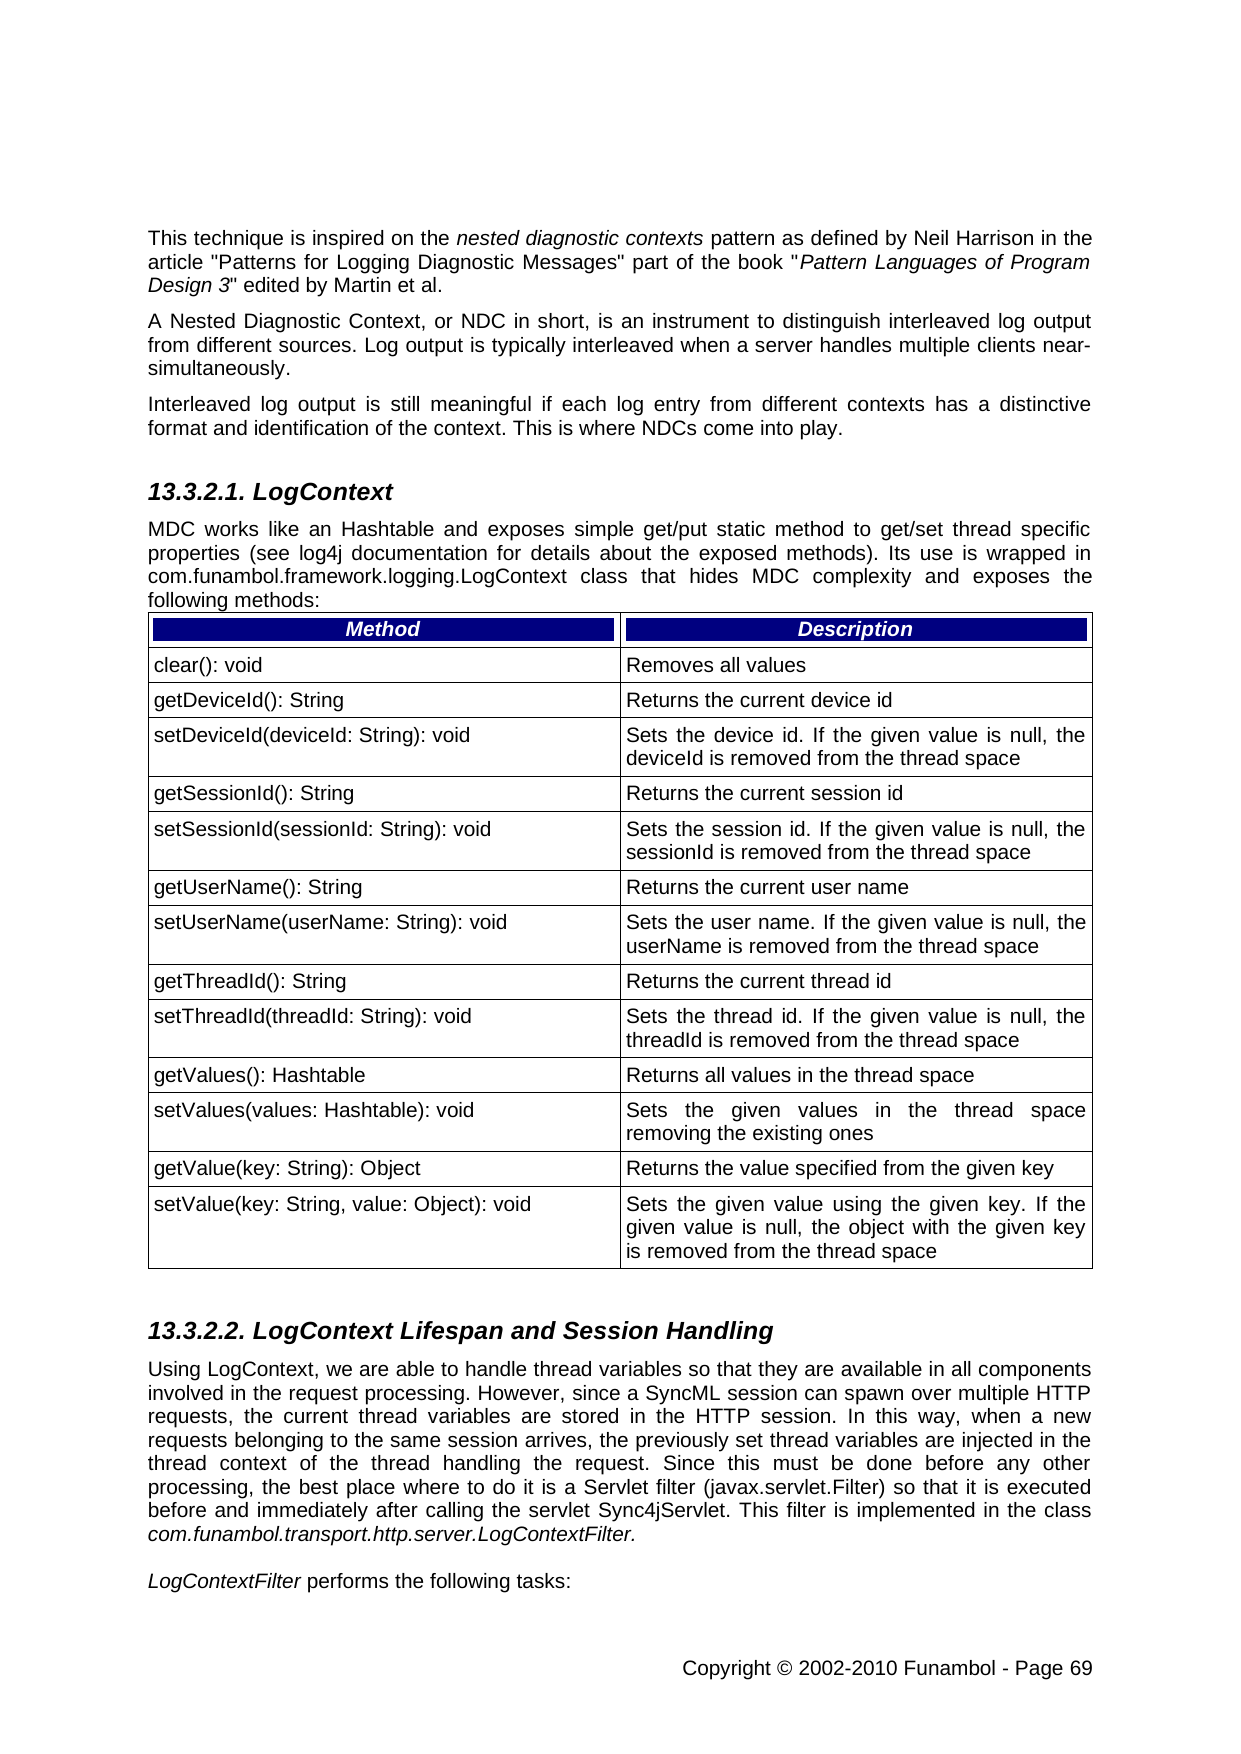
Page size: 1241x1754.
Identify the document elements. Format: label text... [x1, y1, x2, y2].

subtitle LogContext Lifespan and Session Handling [148, 1317, 1092, 1345]
table_cell setSessionId(sessionId: String): void [149, 812, 620, 870]
table_cell setValues(values: Hashtable): void [149, 1093, 620, 1151]
table_cell getSessionId(): String [149, 777, 620, 811]
table_header Description [621, 613, 1092, 647]
table_cell setThreadId(threadId: String): void [149, 1000, 620, 1057]
text Using LogContext, we are able to handle thread variables so that they are available in all components involved in the request processing. However, since a SyncML session can spawn over multiple HTTP requests, the current thread variables are stored in the HTTP session. In this way, when a new requests belonging to the same session arrives, the previously set thread variables are injected in the thread context of the thread handling the request. Since this must be done before any other processing, the best place where to do it is a Servlet filter (javax.servlet.Filter) so that it is executed before and immediately after calling the servlet Sync4jServlet. This filter is implemented in the class com.funambol.transport.http.server.LogContextFilter. [148, 1357, 1092, 1546]
text A Nested Diagnostic Context, or NDC in short, is an instrument to distinguish interleaved log output from different sources. Log output is typically interleaved when a server handles multiple clients near-simultaneously. [148, 310, 1092, 380]
table_cell Returns all values in the thread space [621, 1058, 1092, 1092]
text This technique is inspired on the nested diagnostic contexts pattern as defined by Neil Harrison in the article "Patterns for Logging Diagnostic Messages" part of the book "Pattern Languages of Program Design 3" edited by Martin et al. [148, 227, 1092, 297]
table_header Method [149, 613, 620, 647]
table_cell Sets the device id. If the given value is null, the deviceId is removed from the thread space [621, 718, 1092, 776]
table_cell Sets the user name. If the given value is null, the userName is removed from the thread space [621, 906, 1092, 964]
text LogContextFilter performs the following tasks: [148, 1569, 1092, 1593]
table_cell getValue(key: String): Object [149, 1152, 620, 1186]
table_cell getUserName(): String [149, 871, 620, 905]
table_cell Returns the current user name [621, 871, 1092, 905]
table_cell Sets the session id. If the given value is null, the sessionId is removed from the thread space [621, 812, 1092, 870]
table_cell getThreadId(): String [149, 965, 620, 999]
table_cell Returns the current session id [621, 777, 1092, 811]
text Interleaved log output is still meaningful if each log entry from different contexts has a distinctive format and identification of the context. This is where NDCs come into play. [148, 393, 1092, 440]
table_cell setDeviceId(deviceId: String): void [149, 718, 620, 776]
subtitle LogContext [148, 477, 1092, 505]
table_cell setValue(key: String, value: Object): void [149, 1187, 620, 1268]
table_cell setUserName(userName: String): void [149, 906, 620, 964]
table_cell Sets the given value using the given key. If the given value is null, the object with the given key is removed from the thread space [621, 1187, 1092, 1268]
table_cell getDeviceId(): String [149, 683, 620, 717]
table_cell Sets the thread id. If the given value is null, the threadId is removed from the thread space [621, 1000, 1092, 1057]
table_cell clear(): void [149, 648, 620, 682]
table_cell Returns the current device id [621, 683, 1092, 717]
text MDC works like an Hashtable and exposes simple get/put static method to get/set thread specific properties (see log4j documentation for details about the exposed methods). Its use is wrapped in com.funambol.framework.logging.LogContext class that hides MDC complexity and exposes the following methods: [148, 518, 1092, 612]
table_cell Returns the current thread id [621, 965, 1092, 999]
table_cell Sets the given values in the thread space removing the existing ones [621, 1093, 1092, 1151]
table_cell Returns the value specified from the given key [621, 1152, 1092, 1186]
table_cell getValues(): Hashtable [149, 1058, 620, 1092]
table_cell Removes all values [621, 648, 1092, 682]
